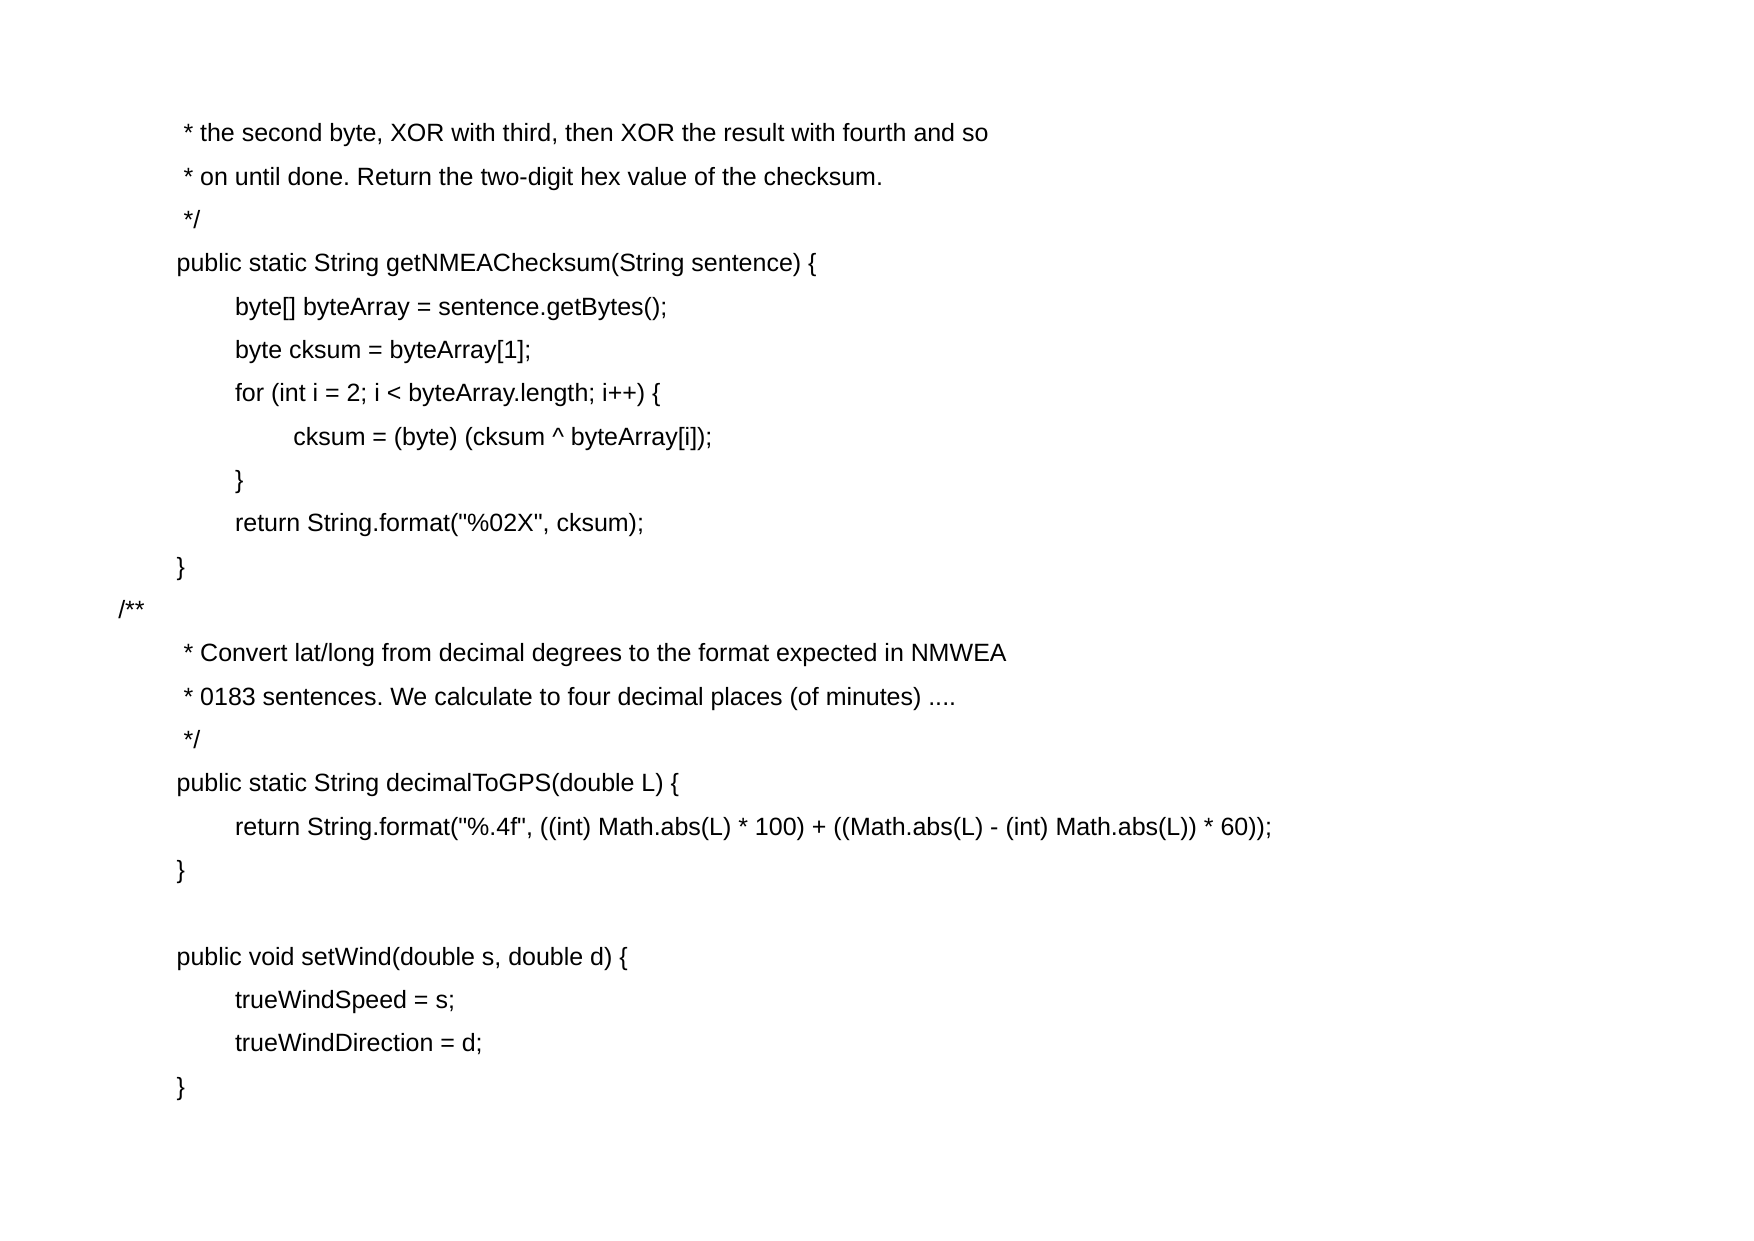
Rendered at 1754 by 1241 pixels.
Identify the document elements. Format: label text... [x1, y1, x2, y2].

text byte cksum = byteArray[1]; [118, 335, 1636, 363]
text /** [118, 595, 1636, 623]
text */ [118, 725, 1636, 753]
text public void setWind(double s, double d) { [118, 941, 1636, 970]
text } [118, 551, 1636, 580]
text public static String decimalToGPS(double L) { [118, 768, 1636, 797]
text trueWindDirection = d; [118, 1028, 1636, 1057]
text } [118, 855, 1636, 883]
text public static String getNMEAChecksum(String sentence) { [118, 248, 1636, 277]
text * Convert lat/long from decimal degrees to the format expected in NMWEA [118, 638, 1636, 667]
text } [118, 1071, 1636, 1100]
text * 0183 sentences. We calculate to four decimal places (of minutes) .... [118, 681, 1636, 710]
text return String.format("%.4f", ((int) Math.abs(L) * 100) + ((Math.abs(L) - (int) Math.abs(L)) * 60)); [118, 811, 1636, 840]
text } [118, 465, 1636, 493]
text for (int i = 2; i < byteArray.length; i++) { [118, 378, 1636, 407]
text cksum = (byte) (cksum ^ byteArray[i]); [118, 421, 1636, 450]
text * on until done. Return the two-digit hex value of the checksum. [118, 161, 1636, 190]
text trueWindSpeed = s; [118, 985, 1636, 1013]
text byte[] byteArray = sentence.getBytes(); [118, 291, 1636, 320]
text * the second byte, XOR with third, then XOR the result with fourth and so [118, 118, 1636, 147]
text return String.format("%02X", cksum); [118, 508, 1636, 537]
text */ [118, 205, 1636, 233]
